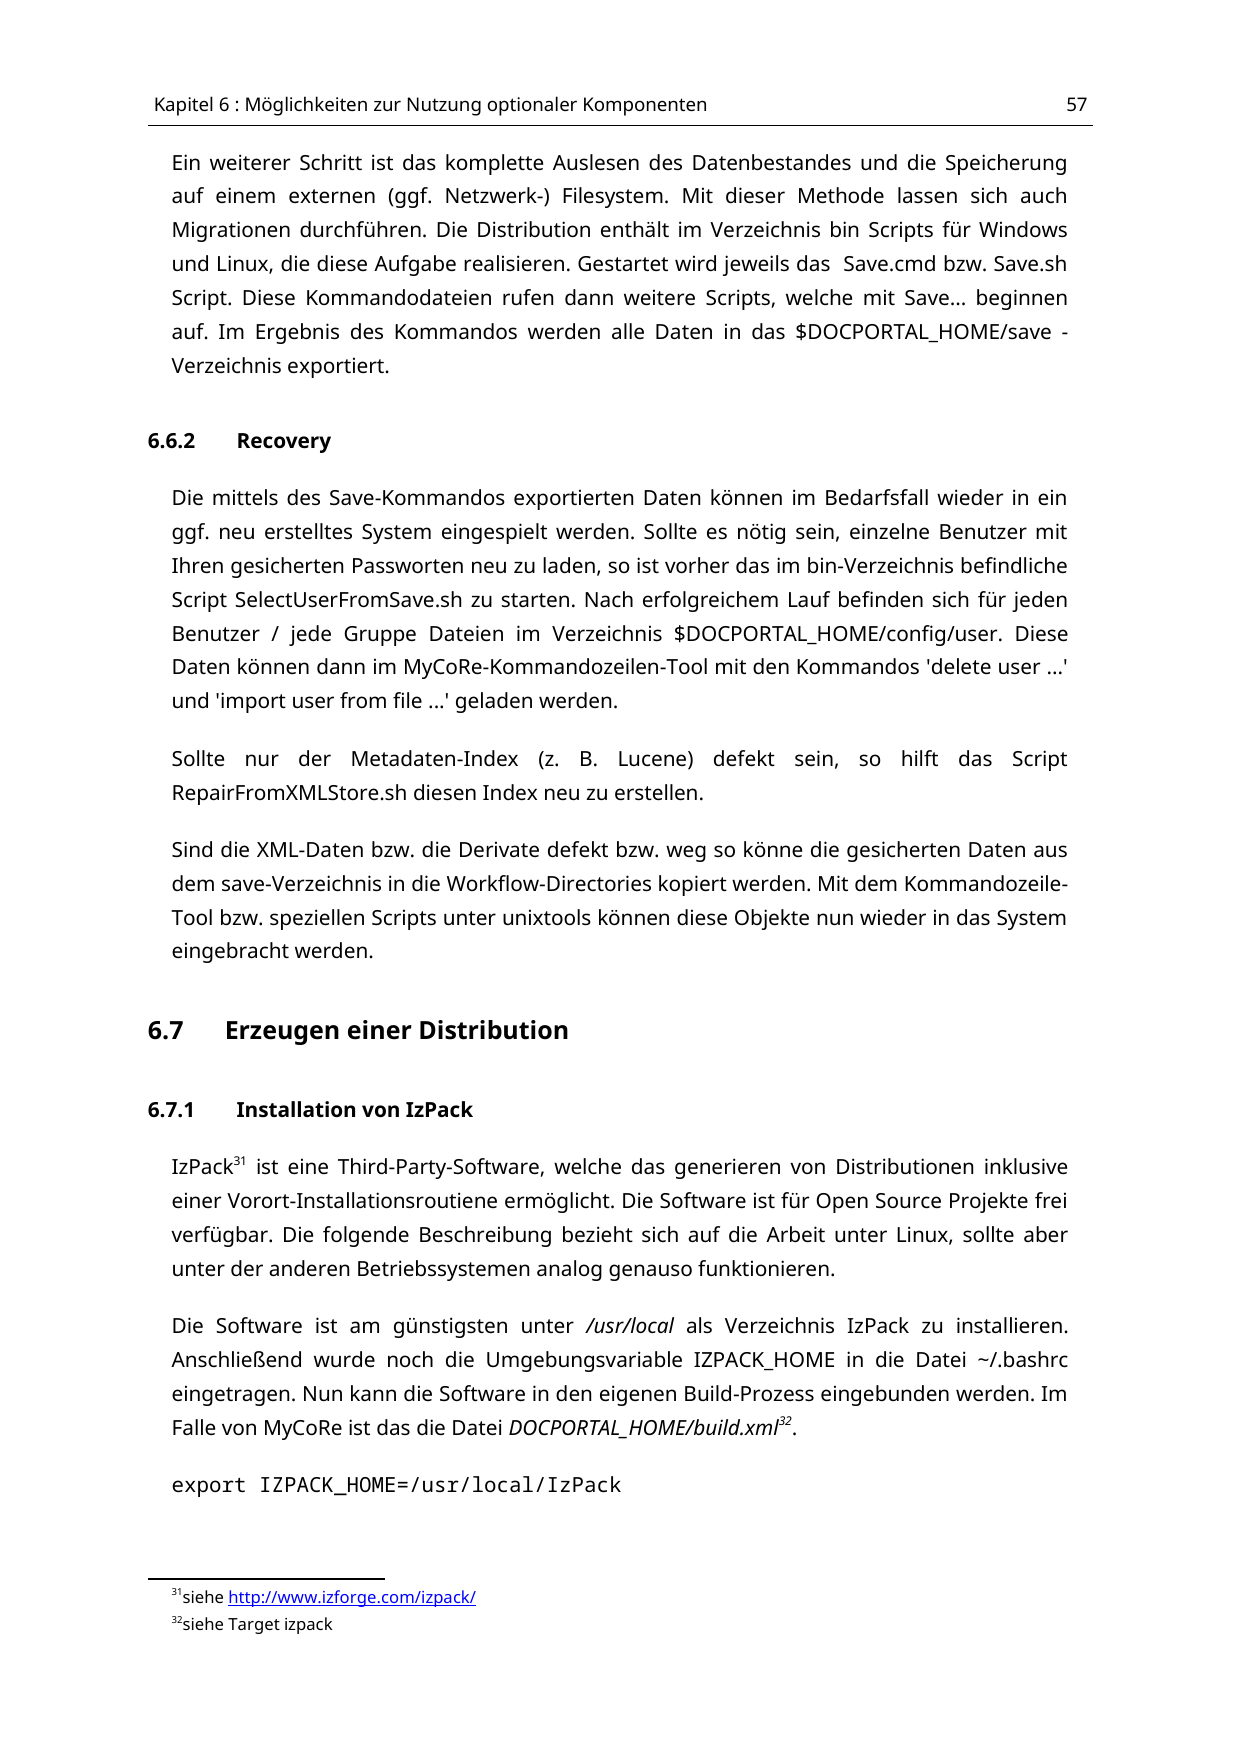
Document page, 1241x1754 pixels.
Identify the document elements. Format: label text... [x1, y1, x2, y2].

text siehe http://www.izforge.com/izpack/ [171, 1585, 1069, 1608]
text siehe Target izpack [171, 1613, 1069, 1636]
subtitle Erzeugen einer Distribution [148, 1013, 1092, 1047]
text Sollte nur der Metadaten-Index (z. B. Lucene) defekt sein, so hilft das Script RepairFromXMLStore.sh diesen Index neu zu erstellen. [171, 744, 1069, 806]
subtitle Installation von IzPack [148, 1095, 1092, 1123]
text Ein weiterer Schritt ist das komplette Auslesen des Datenbestandes und die Speicherung auf einem externen (ggf. Netzwerk-) Filesystem. Mit dieser Methode lassen sich auch Migrationen durchführen. Die Distribution enthält im Verzeichnis bin Scripts für Windows und Linux, die diese Aufgabe realisieren. Gestartet wird jeweils das Save.cmd bzw. Save.sh Script. Diese Kommandodateien rufen dann weitere Scripts, welche mit Save... beginnen auf. Im Ergebnis des Kommandos werden alle Daten in das $DOCPORTAL_HOME/save -Verzeichnis exportiert. [171, 148, 1069, 379]
text IzPack ist eine Third-Party-Software, welche das generieren von Distributionen inklusive einer Vorort-Installationsroutiene ermöglicht. Die Software ist für Open Source Projekte frei verfügbar. Die folgende Beschreibung bezieht sich auf die Arbeit unter Linux, sollte aber unter der anderen Betriebssystemen analog genauso funktionieren. [171, 1152, 1069, 1282]
subtitle Recovery [148, 426, 1092, 454]
text Sind die XML-Daten bzw. die Derivate defekt bzw. weg so könne die gesicherten Daten aus dem save-Verzeichnis in die Workflow-Directories kopiert werden. Mit dem Kommandozeile-Tool bzw. speziellen Scripts unter unixtools können diese Objekte nun wieder in das System eingebracht werden. [171, 835, 1069, 965]
text Die Software ist am günstigsten unter /usr/local als Verzeichnis IzPack zu installieren. Anschließend wurde noch die Umgebungsvariable IZPACK_HOME in die Datei ~/.bashrc eingetragen. Nun kann die Software in den eigenen Build-Prozess eingebunden werden. Im Falle von MyCoRe ist das die Datei DOCPORTAL_HOME/build.xml. [171, 1311, 1069, 1441]
text Die mittels des Save-Kommandos exportierten Daten können im Bedarfsfall wieder in ein ggf. neu erstelltes System eingespielt werden. Sollte es nötig sein, einzelne Benutzer mit Ihren gesicherten Passworten neu zu laden, so ist vorher das im bin-Verzeichnis befindliche Script SelectUserFromSave.sh zu starten. Nach erfolgreichem Lauf befinden sich für jeden Benutzer / jede Gruppe Dateien im Verzeichnis $DOCPORTAL_HOME/config/user. Diese Daten können dann im MyCoRe-Kommandozeilen-Tool mit den Kommandos 'delete user ...' und 'import user from file ...' geladen werden. [171, 483, 1069, 714]
text export IZPACK_HOME=/usr/local/IzPack [171, 1470, 1069, 1498]
